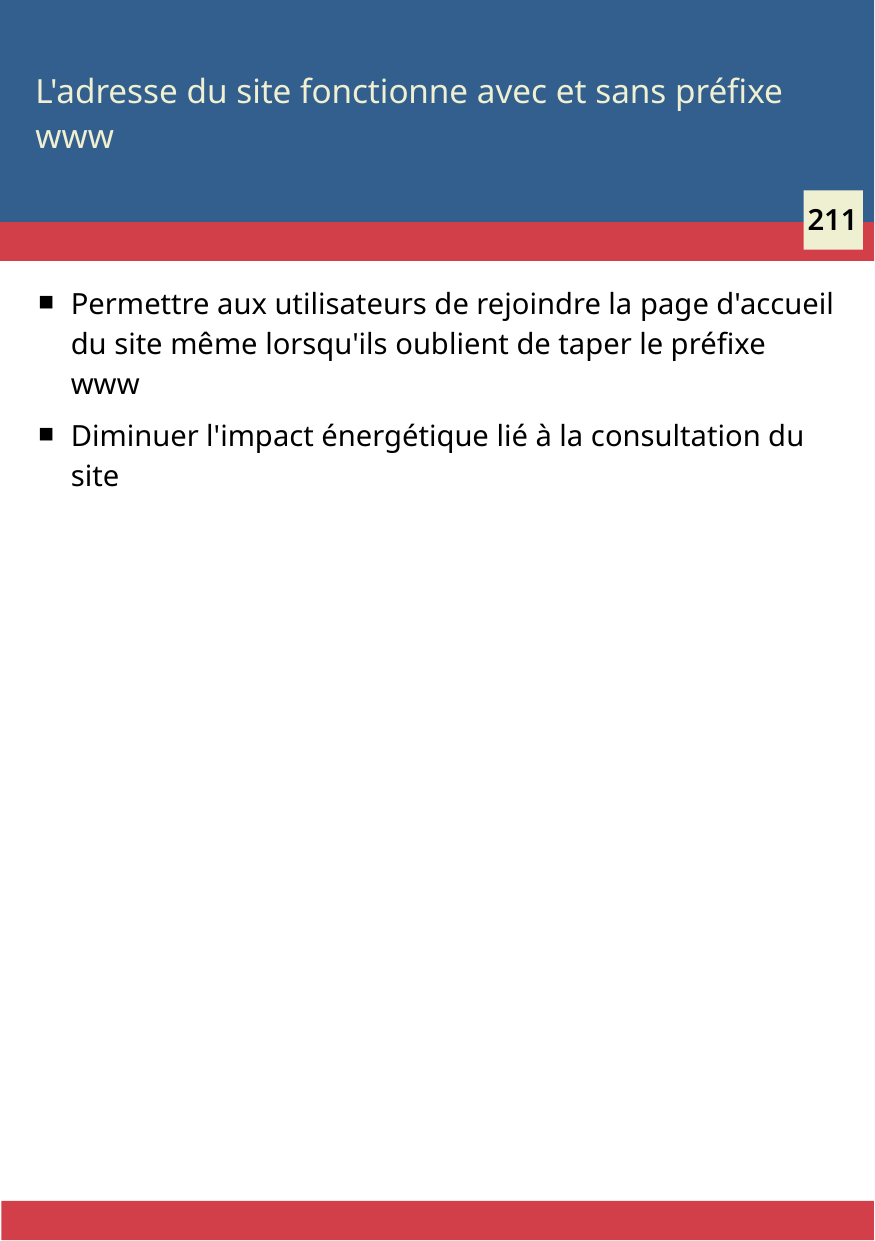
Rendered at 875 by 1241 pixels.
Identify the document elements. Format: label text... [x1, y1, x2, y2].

title L'adresse du site fonctionne avec et sans préfixe www [35, 13, 839, 213]
list Permettre aux utilisateurs de rejoindre la page d'accueil du site même lorsqu'ils oublient de taper le préfixe www Diminuer l'impact énergétique lié à la consultation du site [23, 283, 839, 1111]
text_box 211 [803, 188, 863, 249]
